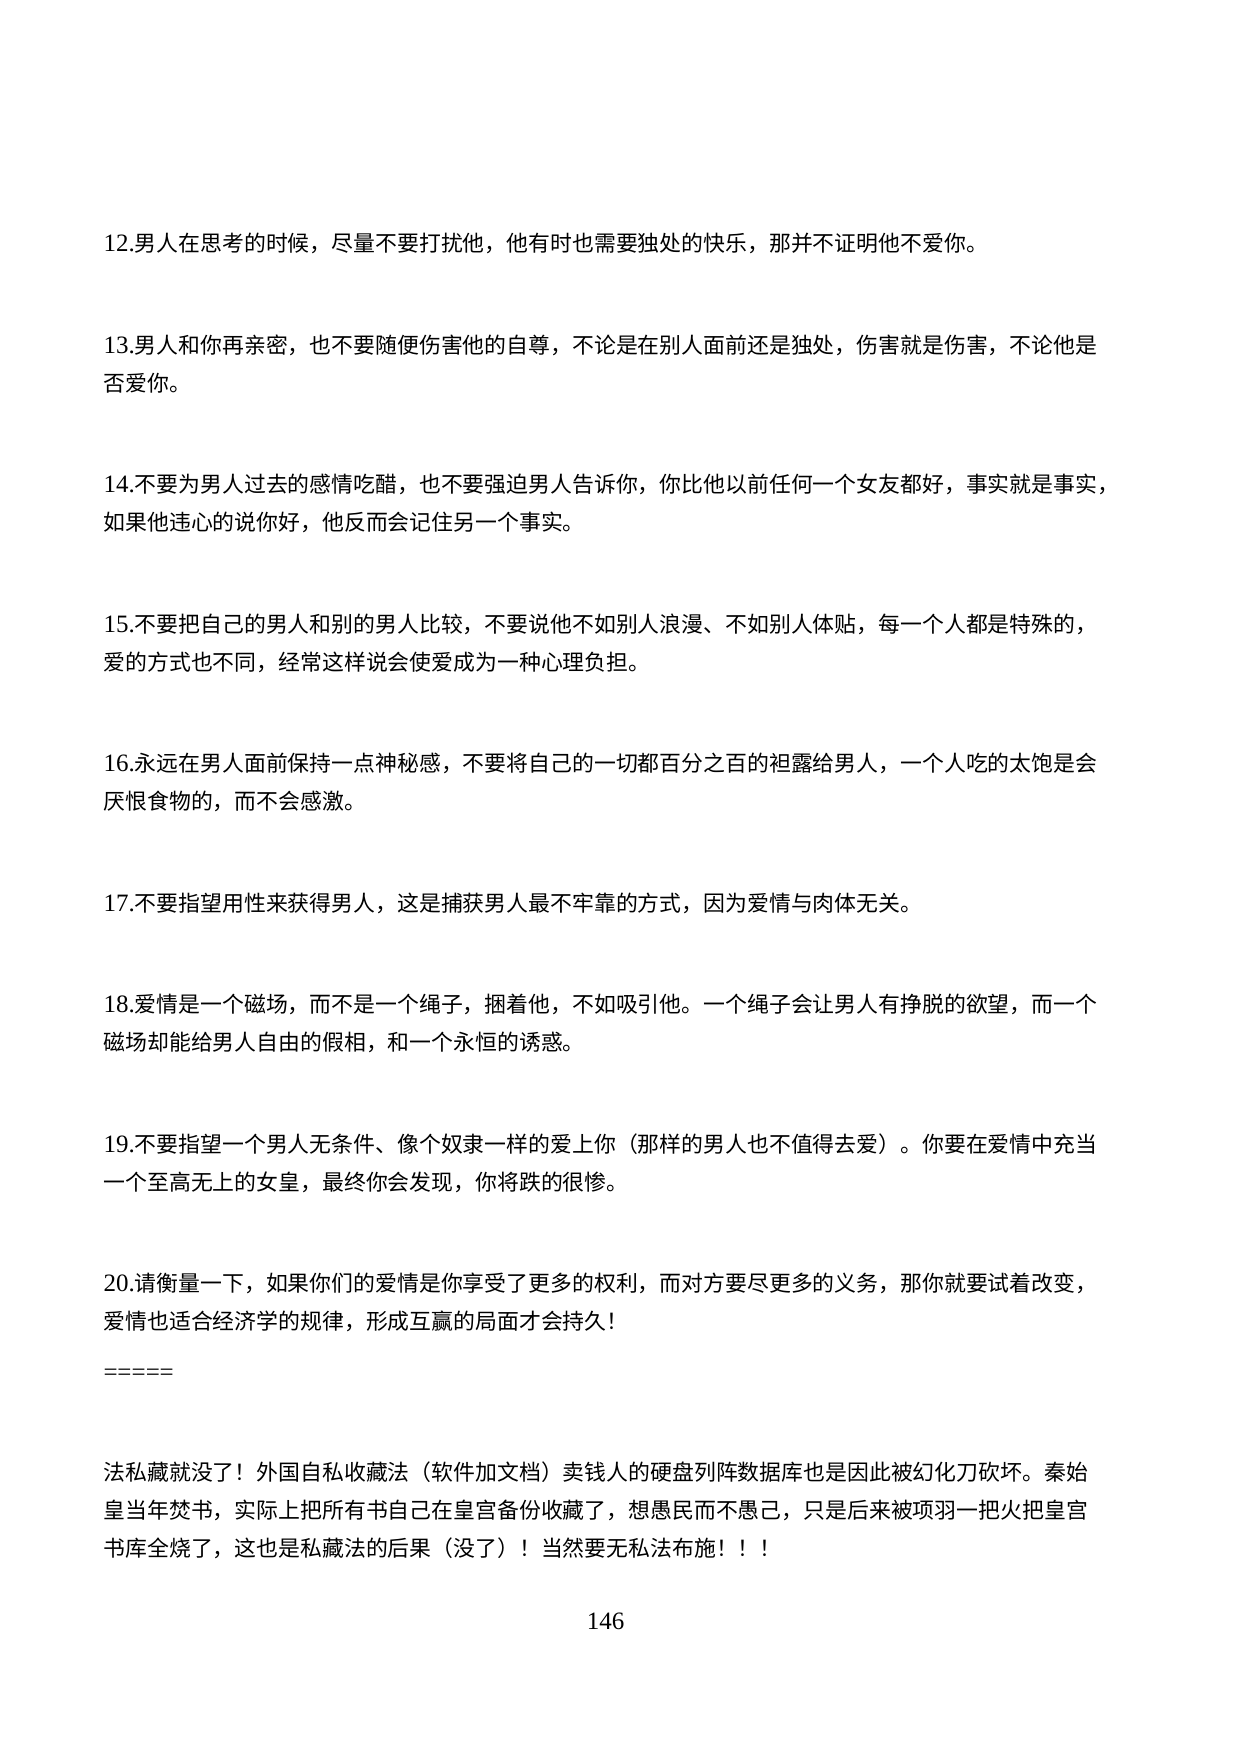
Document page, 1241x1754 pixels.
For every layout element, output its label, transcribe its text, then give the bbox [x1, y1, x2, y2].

text 18.爱情是一个磁场，而不是一个绳子，捆着他，不如吸引他。一个绳子会让男人有挣脱的欲望，而一个磁场却能给男人自由的假相，和一个永恒的诱惑。 [103, 987, 1107, 1057]
text 14.不要为男人过去的感情吃醋，也不要强迫男人告诉你，你比他以前任何一个女友都好，事实就是事实，如果他违心的说你好，他反而会记住另一个事实。 [103, 467, 1107, 537]
text ===== [103, 1357, 1107, 1385]
text 17.不要指望用性来获得男人，这是捕获男人最不牢靠的方式，因为爱情与肉体无关。 [103, 886, 1107, 917]
text 12.男人在思考的时候，尽量不要打扰他，他有时也需要独处的快乐，那并不证明他不爱你。 [103, 226, 1107, 258]
text 19.不要指望一个男人无条件、像个奴隶一样的爱上你（那样的男人也不值得去爱）。你要在爱情中充当一个至高无上的女皇，最终你会发现，你将跌的很惨。 [103, 1127, 1107, 1196]
text 法私藏就没了！外国自私收藏法（软件加文档）卖钱人的硬盘列阵数据库也是因此被幻化刀砍坏。秦始皇当年焚书，实际上把所有书自己在皇宫备份收藏了，想愚民而不愚己，只是后来被项羽一把火把皇宫书库全烧了，这也是私藏法的后果（没了）！当然要无私法布施！！！ [103, 1455, 1107, 1562]
text 16.永远在男人面前保持一点神秘感，不要将自己的一切都百分之百的袒露给男人，一个人吃的太饱是会厌恨食物的，而不会感激。 [103, 746, 1107, 816]
text 20.请衡量一下，如果你们的爱情是你享受了更多的权利，而对方要尽更多的义务，那你就要试着改变，爱情也适合经济学的规律，形成互赢的局面才会持久！ [103, 1266, 1107, 1336]
text 15.不要把自己的男人和别的男人比较，不要说他不如别人浪漫、不如别人体贴，每一个人都是特殊的，爱的方式也不同，经常这样说会使爱成为一种心理负担。 [103, 607, 1107, 676]
text 13.男人和你再亲密，也不要随便伤害他的自尊，不论是在别人面前还是独处，伤害就是伤害，不论他是否爱你。 [103, 328, 1107, 397]
